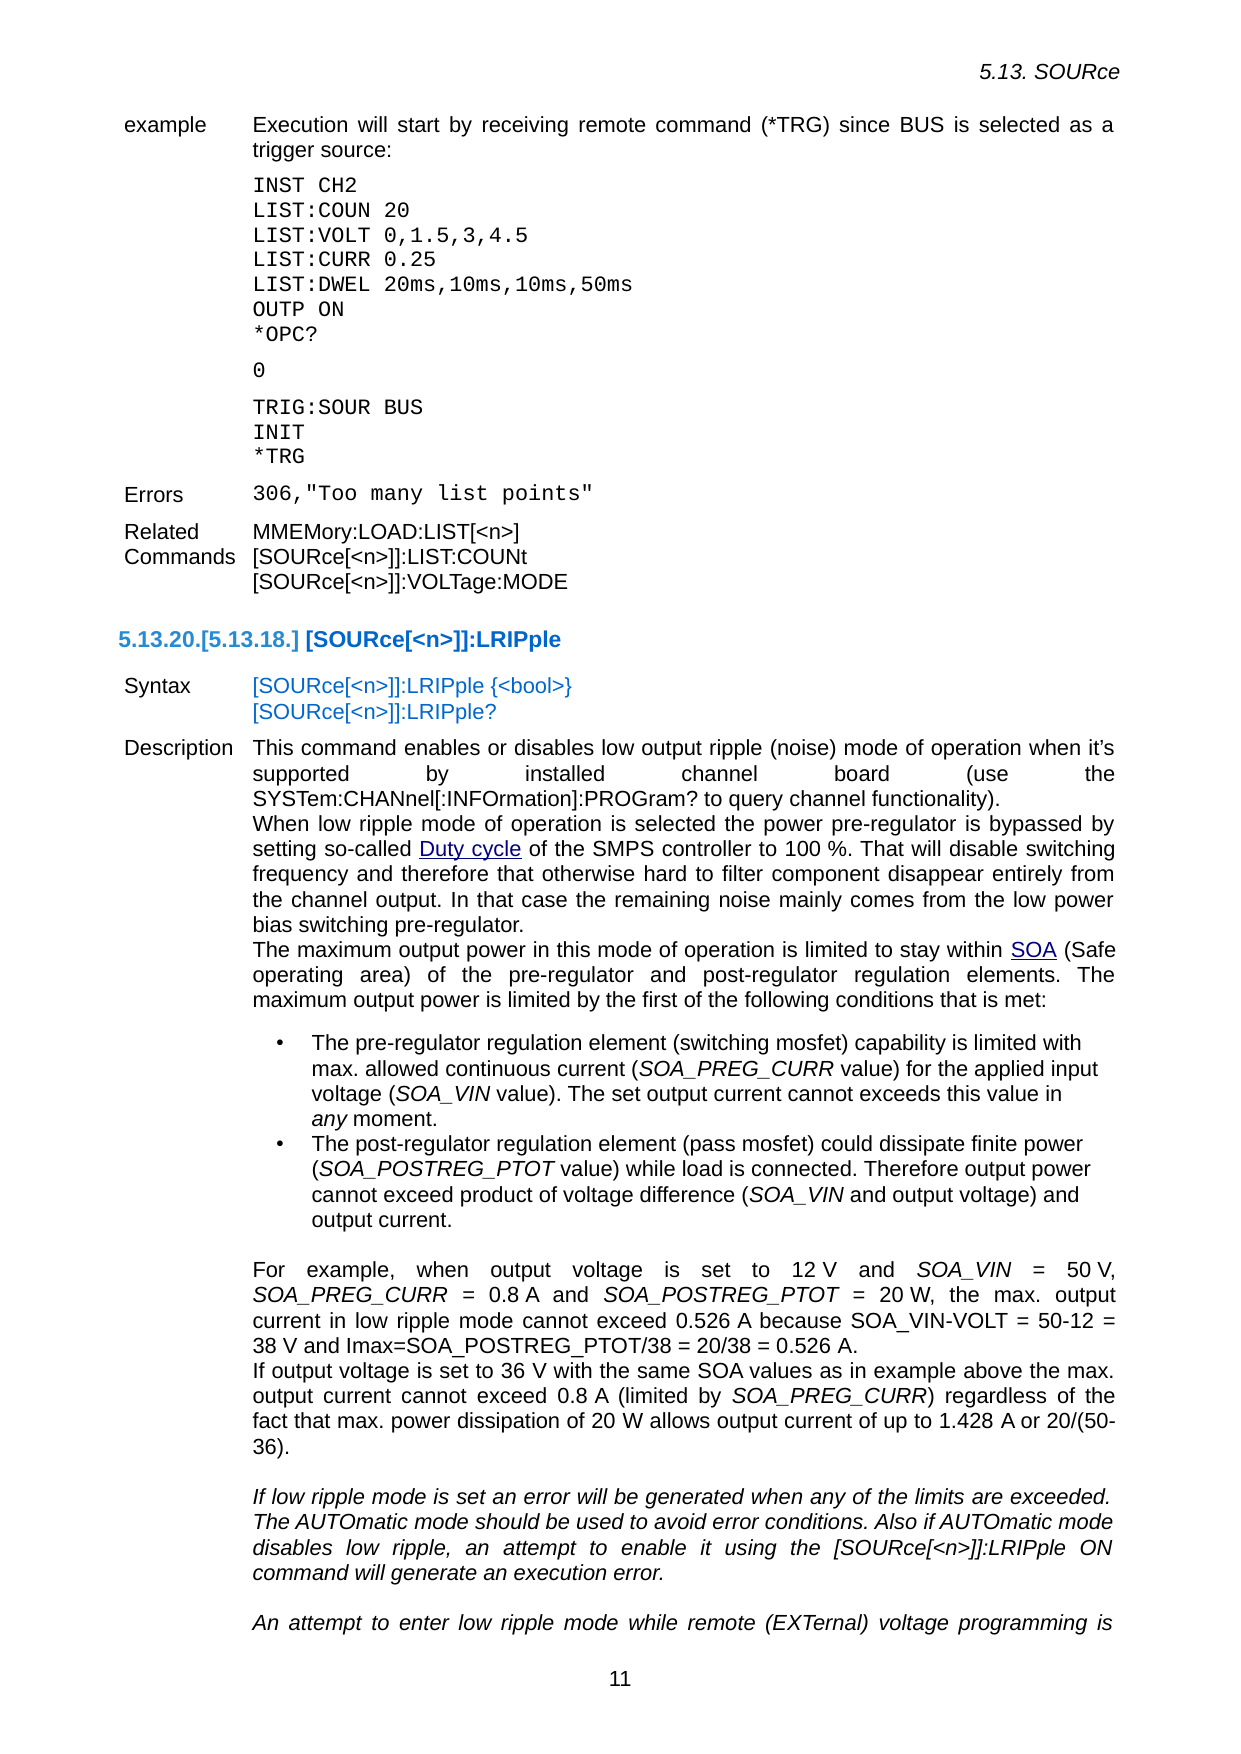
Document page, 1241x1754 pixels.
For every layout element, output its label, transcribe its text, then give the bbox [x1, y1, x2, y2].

table_cell 306,"Too many list points" [247, 476, 1122, 513]
table_cell Related Commands [118, 513, 247, 600]
subtitle [SOURce[<n>]]:LRIPple [118, 626, 1122, 653]
table_cell MMEMory:LOAD:LIST[<n>] [SOURce[<n>]]:LIST:COUNt [SOURce[<n>]]:VOLTage:MODE [247, 513, 1122, 600]
table_header [SOURce[<n>]]:LRIPple {<bool>} [SOURce[<n>]]:LRIPple? [247, 668, 1122, 729]
table_cell example [118, 106, 247, 476]
table_cell Description [118, 730, 247, 1641]
table_cell This command enables or disables low output ripple (noise) mode of operation when it’s supported by installed channel board (use the SYSTem:CHANnel[:INFOrmation]:PROGram? to query channel functionality). When low ripple mode of operation is selected the power pre-regulator is bypassed by setting so-called Duty cycle of the SMPS controller to 100 %. That will disable switching frequency and therefore that otherwise hard to filter component disappear entirely from the channel output. In that case the remaining noise mainly comes from the low power bias switching pre-regulator. The maximum output power in this mode of operation is limited to stay within SOA (Safe operating area) of the pre-regulator and post-regulator regulation elements. The maximum output power is limited by the first of the following conditions that is met: The pre-regulator regulation element (switching mosfet) capability is limited with max. allowed continuous current (SOA_PREG_CURR value) for the applied input voltage (SOA_VIN value). The set output current cannot exceeds this value in any moment. The post-regulator regulation element (pass mosfet) could dissipate finite power (SOA_POSTREG_PTOT value) while load is connected. Therefore output power cannot exceed product of voltage difference (SOA_VIN and output voltage) and output current. For example, when output voltage is set to 12 V and SOA_VIN = 50 V, SOA_PREG_CURR = 0.8 A and SOA_POSTREG_PTOT = 20 W, the max. output current in low ripple mode cannot exceed 0.526 A because SOA_VIN-VOLT = 50-12 = 38 V and Imax=SOA_POSTREG_PTOT/38 = 20/38 = 0.526 A. If output voltage is set to 36 V with the same SOA values as in example above the max. output current cannot exceed 0.8 A (limited by SOA_PREG_CURR) regardless of the fact that max. power dissipation of 20 W allows output current of up to 1.428 A or 20/(50-36). If low ripple mode is set an error will be generated when any of the limits are exceeded. The AUTOmatic mode should be used to avoid error conditions. Also if AUTOmatic mode disables low ripple, an attempt to enable it using the [SOURce[<n>]]:LRIPple ON command will generate an execution error. An attempt to enter low ripple mode while remote (EXTernal) voltage programming is [247, 730, 1122, 1641]
table_header Syntax [118, 668, 247, 729]
table_cell Errors [118, 476, 247, 513]
table_cell Execution will start by receiving remote command (*TRG) since BUS is selected as a trigger source: INST CH2 LIST:COUN 20 LIST:VOLT 0,1.5,3,4.5 LIST:CURR 0.25 LIST:DWEL 20ms,10ms,10ms,50ms OUTP ON *OPC? 0 TRIG:SOUR BUS INIT *TRG [247, 106, 1122, 476]
